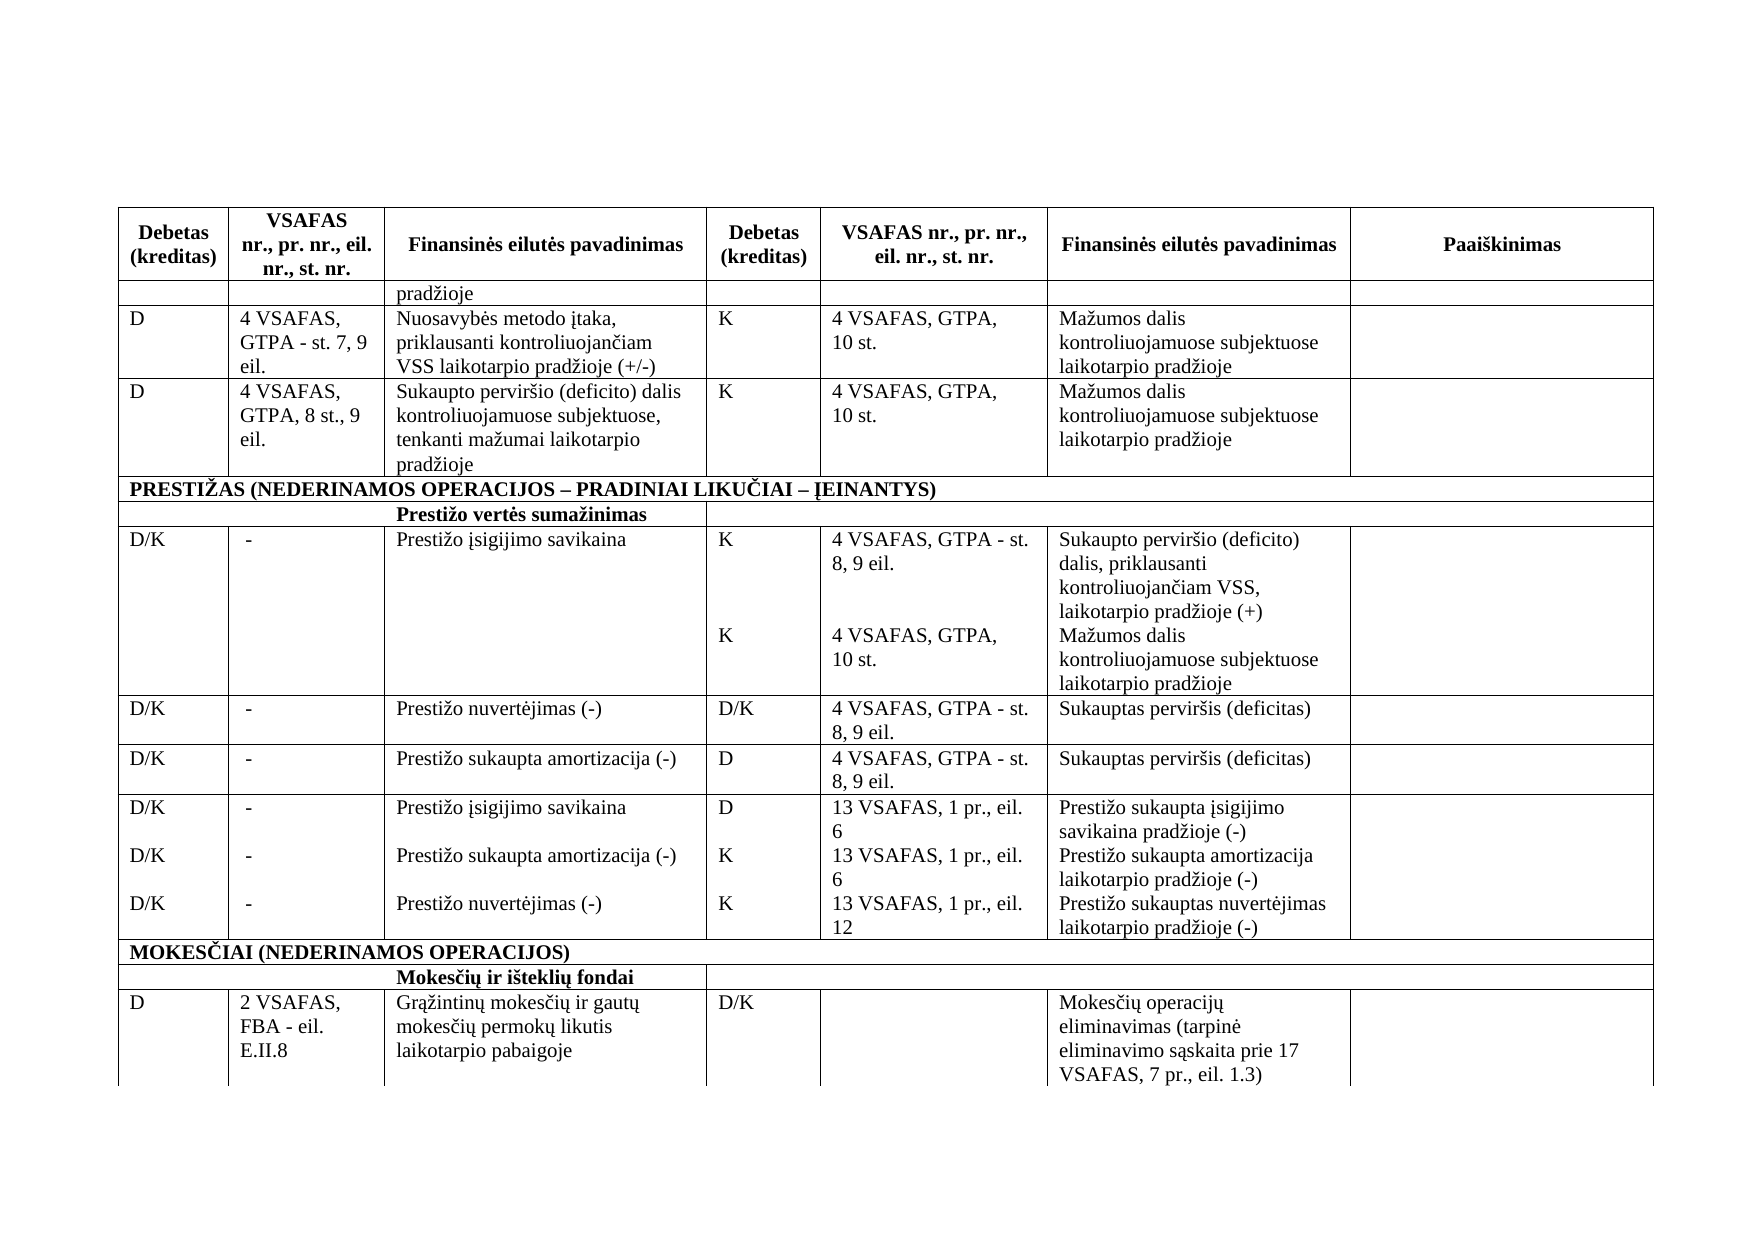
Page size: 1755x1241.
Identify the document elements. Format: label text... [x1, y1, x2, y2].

table_cell 2 VSAFAS, FBA - eil. E.II.8 [229, 990, 384, 1086]
table_cell - [229, 745, 384, 793]
table_cell D [119, 306, 228, 378]
table_cell Sukauptas perviršis (deficitas) [1048, 696, 1350, 744]
table_cell [1351, 990, 1653, 1086]
table_cell K [707, 527, 820, 623]
table_header Paaiškinimas [1351, 208, 1653, 280]
table_cell D [119, 379, 228, 476]
table_cell [707, 502, 821, 526]
table_cell Prestižo sukaupta amortizacija laikotarpio pradžioje (-) [1048, 843, 1350, 891]
table_cell [119, 281, 228, 305]
table_cell [229, 623, 384, 695]
table_cell D [119, 990, 228, 1086]
table_cell [1351, 306, 1653, 378]
table_cell MOKESČIAI (NEDERINAMOS OPERACIJOS) [119, 940, 1504, 964]
table_cell [385, 623, 706, 695]
table_cell 4 VSAFAS, GTPA, 8 st., 9 eil. [229, 379, 384, 476]
table_cell 4 VSAFAS, GTPA - st. 8, 9 eil. [821, 527, 1047, 623]
table_cell Mokesčių ir išteklių fondai [385, 965, 706, 989]
table_cell [1351, 502, 1653, 526]
table_cell Prestižo nuvertėjimas (-) [385, 891, 706, 939]
table_cell - [229, 527, 384, 623]
table_cell Mažumos dalis kontroliuojamuose subjektuose laikotarpio pradžioje [1048, 379, 1350, 476]
table_cell [1604, 940, 1629, 964]
table_cell [119, 965, 229, 989]
table_cell K [707, 379, 820, 476]
table_cell [1554, 940, 1579, 964]
table_cell [229, 502, 385, 526]
table_cell K [707, 891, 820, 939]
table_cell Mokesčių operacijų eliminavimas (tarpinė eliminavimo sąskaita prie 17 VSAFAS, 7 pr., eil. 1.3) [1048, 990, 1350, 1086]
table_cell [1351, 623, 1653, 695]
table_cell Prestižo sukauptas nuvertėjimas laikotarpio pradžioje (-) [1048, 891, 1350, 939]
table_cell [1351, 281, 1653, 305]
table_cell Sukauptas perviršis (deficitas) [1048, 745, 1350, 793]
table_cell 4 VSAFAS, GTPA, 10 st. [821, 306, 1047, 378]
table_cell [1629, 477, 1653, 501]
table_cell 4 VSAFAS, GTPA - st. 8, 9 eil. [821, 696, 1047, 744]
table_cell [707, 965, 821, 989]
table_cell [1504, 477, 1529, 501]
table_cell - [229, 891, 384, 939]
table_cell [1529, 477, 1554, 501]
table_cell pradžioje [385, 281, 706, 305]
table_cell 4 VSAFAS, GTPA, 10 st. [821, 379, 1047, 476]
table_cell 4 VSAFAS, GTPA - st. 7, 9 eil. [229, 306, 384, 378]
table_cell D/K [119, 843, 228, 891]
table_cell Sukaupto perviršio (deficito) dalis kontroliuojamuose subjektuose, tenkanti mažumai laikotarpio pradžioje [385, 379, 706, 476]
table_cell D/K [119, 696, 228, 744]
table_cell [1048, 502, 1351, 526]
table_cell Grąžintinų mokesčių ir gautų mokesčių permokų likutis laikotarpio pabaigoje [385, 990, 706, 1086]
table_cell 4 VSAFAS, GTPA - st. 8, 9 eil. [821, 745, 1047, 793]
table_cell [1048, 281, 1350, 305]
table_cell [1351, 965, 1653, 989]
table_cell [1579, 940, 1604, 964]
table_cell [821, 965, 1048, 989]
table_cell Prestižo sukaupta amortizacija (-) [385, 745, 706, 793]
table_cell K [707, 306, 820, 378]
table_cell [1351, 745, 1653, 793]
table_cell Sukaupto perviršio (deficito) dalis, priklausanti kontroliuojančiam VSS, laikotarpio pradžioje (+) [1048, 527, 1350, 623]
table_cell D [707, 745, 820, 793]
table_cell D/K [119, 795, 228, 843]
table_header Finansinės eilutės pavadinimas [1048, 208, 1350, 280]
table_cell [1604, 477, 1629, 501]
table_cell [821, 990, 1047, 1086]
table_cell [119, 623, 228, 695]
table_cell D/K [707, 696, 820, 744]
table_cell 13 VSAFAS, 1 pr., eil. 12 [821, 891, 1047, 939]
table_header VSAFAS nr., pr. nr., eil. nr., st. nr. [229, 208, 384, 280]
table_cell [119, 502, 229, 526]
table_cell [1351, 527, 1653, 623]
table_cell [707, 281, 820, 305]
table_cell K [707, 843, 820, 891]
table_cell [1351, 891, 1653, 939]
table_cell D/K [119, 745, 228, 793]
table_cell Mažumos dalis kontroliuojamuose subjektuose laikotarpio pradžioje [1048, 623, 1350, 695]
table_header VSAFAS nr., pr. nr., eil. nr., st. nr. [821, 208, 1047, 280]
table_cell PRESTIŽAS (NEDERINAMOS OPERACIJOS – PRADINIAI LIKUČIAI – ĮEINANTYS) [119, 477, 1504, 501]
table_header Debetas (kreditas) [119, 208, 228, 280]
table_cell 4 VSAFAS, GTPA, 10 st. [821, 623, 1047, 695]
table_cell [1504, 940, 1529, 964]
table_cell 13 VSAFAS, 1 pr., eil. 6 [821, 843, 1047, 891]
table_cell [821, 281, 1047, 305]
table_cell 13 VSAFAS, 1 pr., eil. 6 [821, 795, 1047, 843]
table_header Finansinės eilutės pavadinimas [385, 208, 706, 280]
table_cell D/K [707, 990, 820, 1086]
table_cell K [707, 623, 820, 695]
table_cell [1579, 477, 1604, 501]
table_cell [821, 502, 1048, 526]
table_cell Nuosavybės metodo įtaka, priklausanti kontroliuojančiam VSS laikotarpio pradžioje (+/-) [385, 306, 706, 378]
table_cell [1351, 696, 1653, 744]
table_cell Prestižo nuvertėjimas (-) [385, 696, 706, 744]
table_cell [229, 281, 384, 305]
table_cell [1351, 795, 1653, 843]
table_cell Mažumos dalis kontroliuojamuose subjektuose laikotarpio pradžioje [1048, 306, 1350, 378]
table_cell [1629, 940, 1653, 964]
table_cell [1048, 965, 1351, 989]
table_cell Prestižo sukaupta įsigijimo savikaina pradžioje (-) [1048, 795, 1350, 843]
table_cell D/K [119, 527, 228, 623]
table_cell - [229, 843, 384, 891]
table_cell Prestižo sukaupta amortizacija (-) [385, 843, 706, 891]
table_cell D [707, 795, 820, 843]
table_header Debetas (kreditas) [707, 208, 820, 280]
table_cell [1351, 843, 1653, 891]
table_cell Prestižo įsigijimo savikaina [385, 795, 706, 843]
table_cell Prestižo vertės sumažinimas [385, 502, 706, 526]
table_cell - [229, 696, 384, 744]
table_cell [1554, 477, 1579, 501]
table_cell [1351, 379, 1653, 476]
table_cell [1529, 940, 1554, 964]
table_cell [229, 965, 385, 989]
table_cell D/K [119, 891, 228, 939]
table_cell Prestižo įsigijimo savikaina [385, 527, 706, 623]
table_cell - [229, 795, 384, 843]
